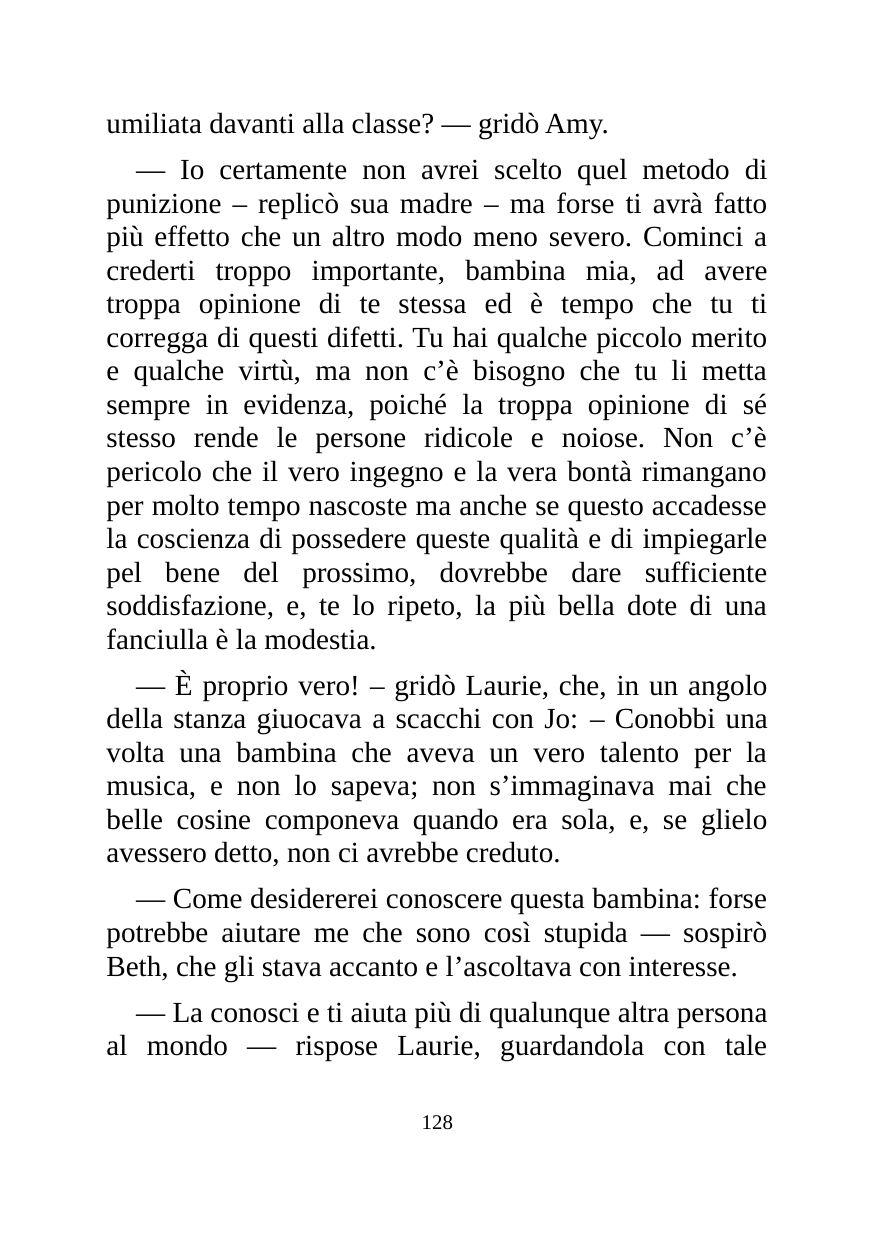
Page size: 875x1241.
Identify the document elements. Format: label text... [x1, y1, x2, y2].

text — La conosci e ti aiuta più di qualunque altra persona al mondo — rispose Laurie, guardandola con tale [106, 995, 768, 1062]
text umiliata davanti alla classe? — gridò Amy. [106, 106, 768, 140]
text — Io certamente non avrei scelto quel metodo di punizione – replicò sua madre – ma forse ti avrà fatto più effetto che un altro modo meno severo. Cominci a crederti troppo importante, bambina mia, ad avere troppa opinione di te stessa ed è tempo che tu ti corregga di questi difetti. Tu hai qualche piccolo merito e qualche virtù, ma non c’è bisogno che tu li metta sempre in evidenza, poiché la troppa opinione di sé stesso rende le persone ridicole e noiose. Non c’è pericolo che il vero ingegno e la vera bontà rimangano per molto tempo nascoste ma anche se questo accadesse la coscienza di possedere queste qualità e di impiegarle pel bene del prossimo, dovrebbe dare sufficiente soddisfazione, e, te lo ripeto, la più bella dote di una fanciulla è la modestia. [106, 152, 768, 655]
text — È proprio vero! – gridò Laurie, che, in un angolo della stanza giuocava a scacchi con Jo: – Conobbi una volta una bambina che aveva un vero talento per la musica, e non lo sapeva; non s’immaginava mai che belle cosine componeva quando era sola, e, se glielo avessero detto, non ci avrebbe creduto. [106, 668, 768, 869]
text — Come desidererei conoscere questa bambina: forse potrebbe aiutare me che sono così stupida — sospirò Beth, che gli stava accanto e l’ascoltava con interesse. [106, 882, 768, 982]
